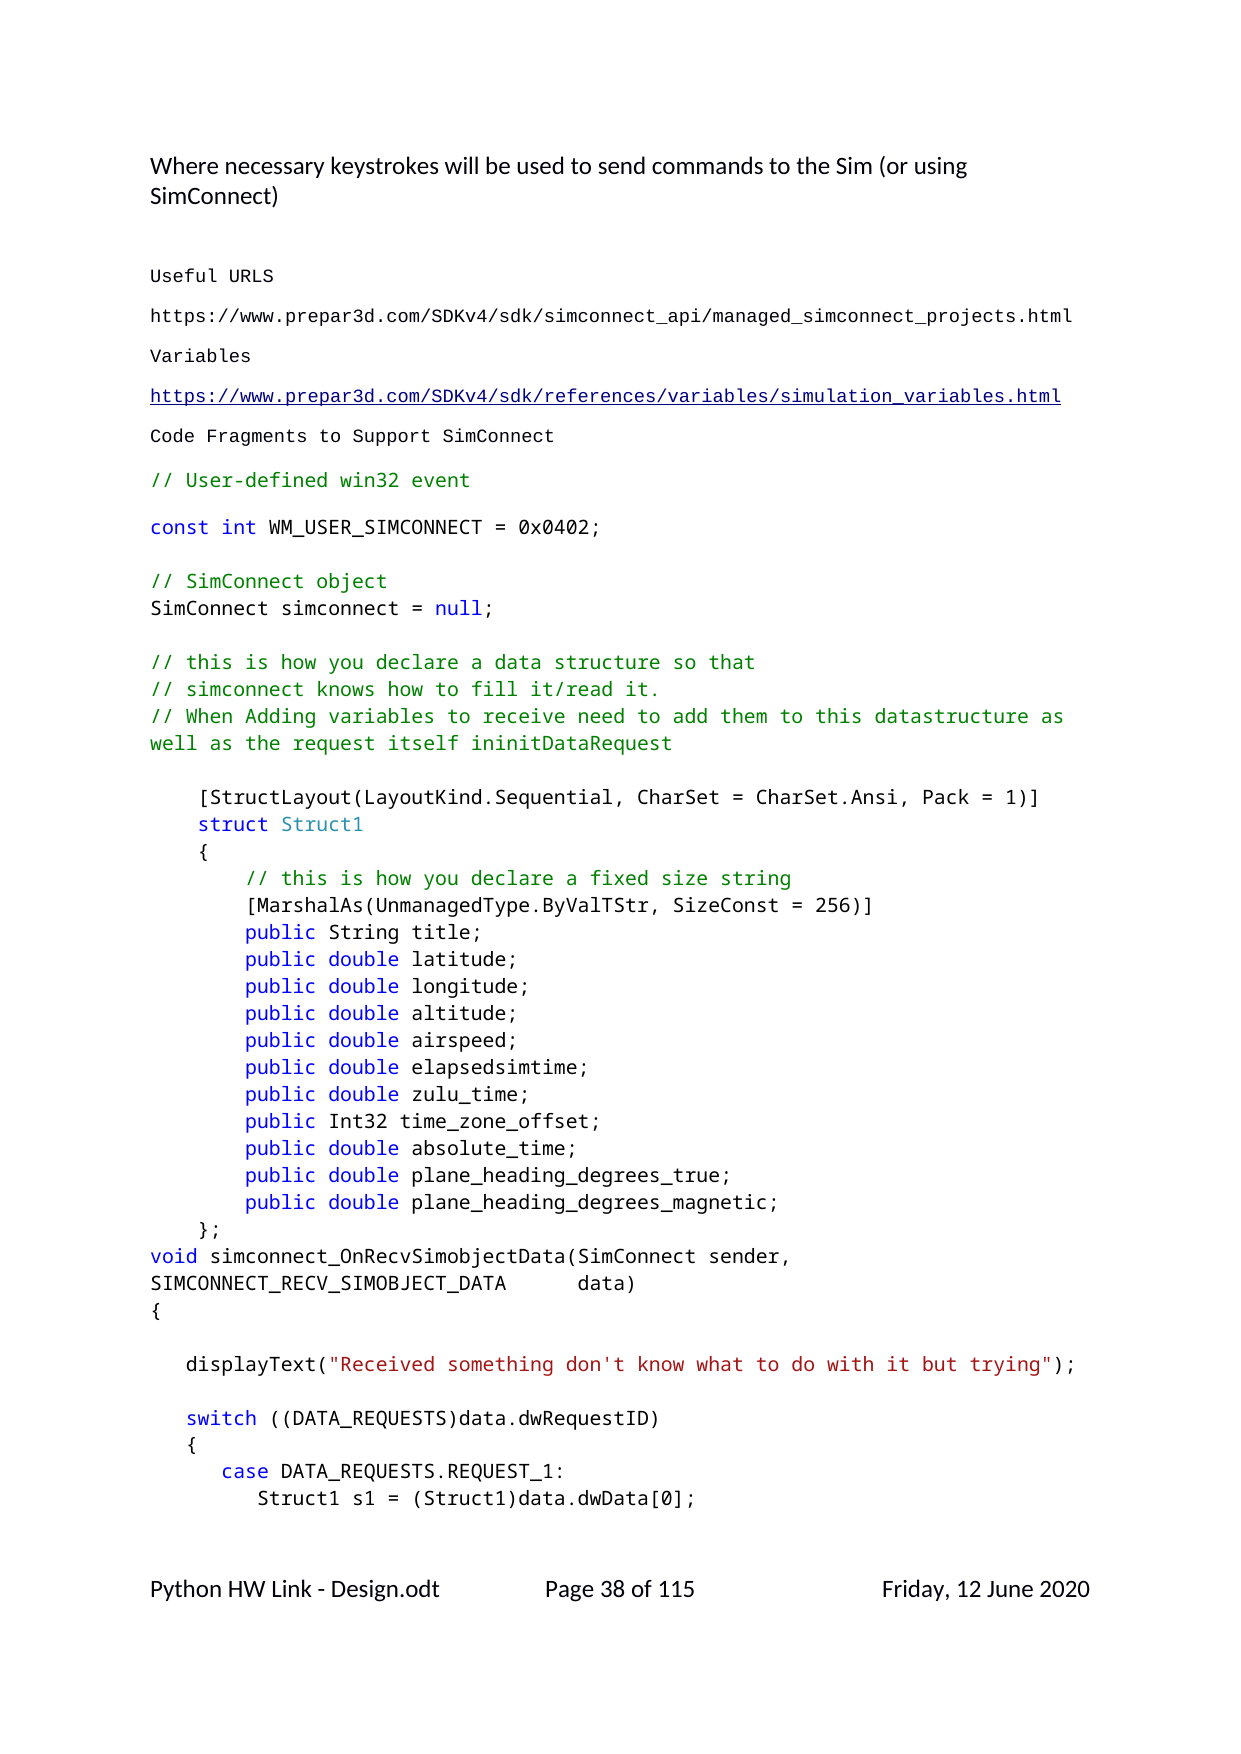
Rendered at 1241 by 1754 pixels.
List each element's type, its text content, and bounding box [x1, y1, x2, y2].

text Variables [150, 347, 1090, 368]
text { [150, 837, 1090, 864]
text public double airspeed; [150, 1026, 1090, 1053]
text public String title; [150, 918, 1090, 945]
text { [150, 1296, 1090, 1323]
text https://www.prepar3d.com/SDKv4/sdk/references/variables/simulation_variables.html [150, 387, 1090, 408]
text displayText("Received something don't know what to do with it but trying"); [150, 1350, 1090, 1377]
text SimConnect simconnect = null; [150, 594, 1090, 621]
text struct Struct1 [150, 810, 1090, 837]
text { [150, 1431, 1090, 1458]
text const int WM_USER_SIMCONNECT = 0x0402; [150, 513, 1090, 540]
text [StructLayout(LayoutKind.Sequential, CharSet = CharSet.Ansi, Pack = 1)] [150, 783, 1090, 810]
text public double absolute_time; [150, 1134, 1090, 1161]
text https://www.prepar3d.com/SDKv4/sdk/simconnect_api/managed_simconnect_projects.html [150, 307, 1090, 328]
text // simconnect knows how to fill it/read it. [150, 675, 1090, 702]
text public double elapsedsimtime; [150, 1053, 1090, 1080]
text public double altitude; [150, 999, 1090, 1026]
text Struct1 s1 = (Struct1)data.dwData[0]; [150, 1485, 1090, 1512]
text [MarshalAs(UnmanagedType.ByValTStr, SizeConst = 256)] [150, 891, 1090, 918]
text // this is how you declare a fixed size string [150, 864, 1090, 891]
text switch ((DATA_REQUESTS)data.dwRequestID) [150, 1404, 1090, 1431]
text Useful URLS [150, 267, 1090, 288]
text // User-defined win32 event [150, 467, 1090, 493]
text public Int32 time_zone_offset; [150, 1107, 1090, 1134]
text void simconnect_OnRecvSimobjectData(SimConnect sender, SIMCONNECT_RECV_SIMOBJECT_DATA data) [150, 1242, 1090, 1296]
text public double plane_heading_degrees_magnetic; [150, 1188, 1090, 1215]
text public double plane_heading_degrees_true; [150, 1161, 1090, 1188]
text public double longitude; [150, 972, 1090, 999]
text // When Adding variables to receive need to add them to this datastructure as well as the request itself ininitDataRequest [150, 702, 1090, 756]
text public double zulu_time; [150, 1080, 1090, 1107]
text Code Fragments to Support SimConnect [150, 427, 1090, 448]
text case DATA_REQUESTS.REQUEST_1: [150, 1458, 1090, 1485]
text public double latitude; [150, 945, 1090, 972]
text Where necessary keystrokes will be used to send commands to the Sim (or using SimConnect) [150, 150, 1090, 211]
text // SimConnect object [150, 567, 1090, 594]
text }; [150, 1215, 1090, 1242]
text // this is how you declare a data structure so that [150, 648, 1090, 675]
